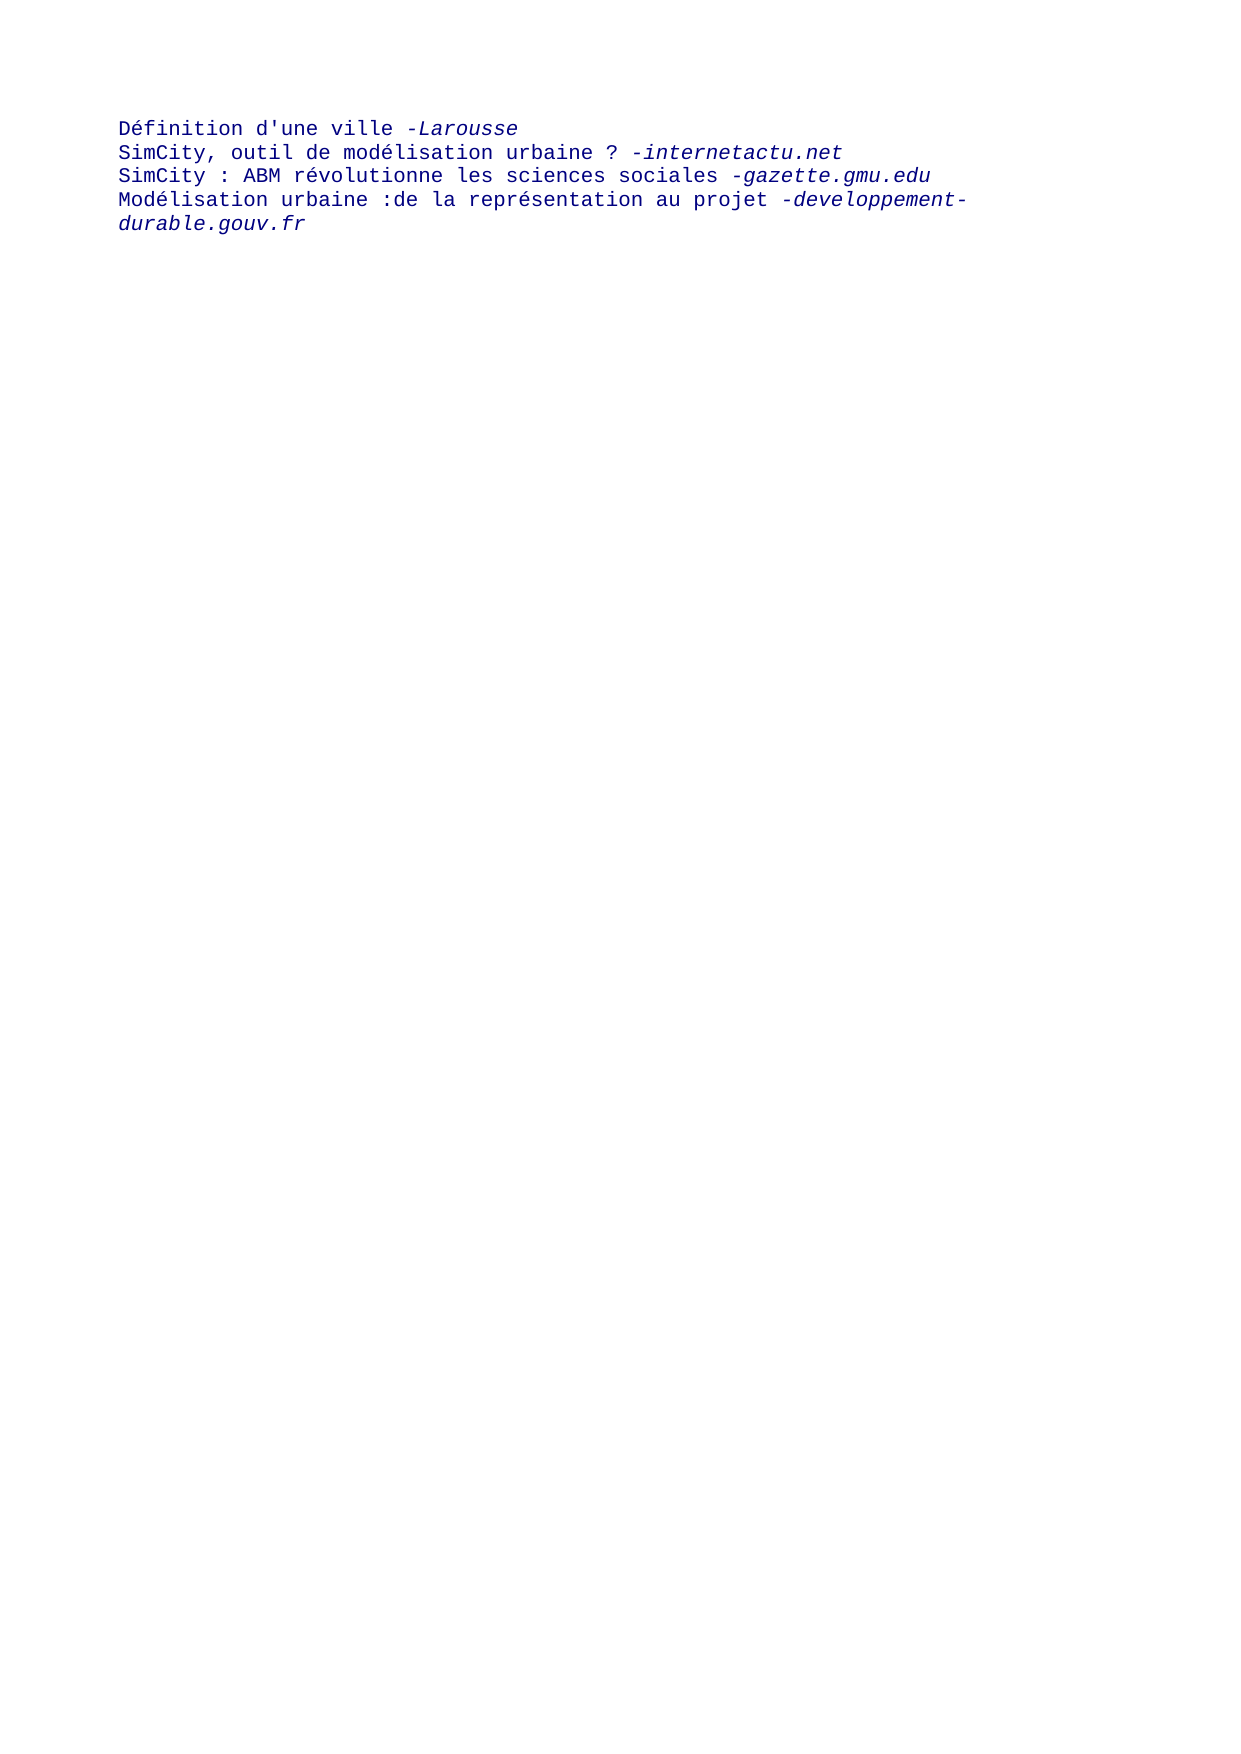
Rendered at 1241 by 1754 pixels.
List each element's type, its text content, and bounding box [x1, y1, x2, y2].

text SimCity, outil de modélisation urbaine ? -internetactu.net [118, 142, 1122, 165]
text Modélisation urbaine :de la représentation au projet -developpement-durable.gouv.fr [118, 189, 1122, 236]
text SimCity : ABM révolutionne les sciences sociales -gazette.gmu.edu [118, 165, 1122, 189]
text Définition d'une ville -Larousse [118, 118, 1122, 142]
